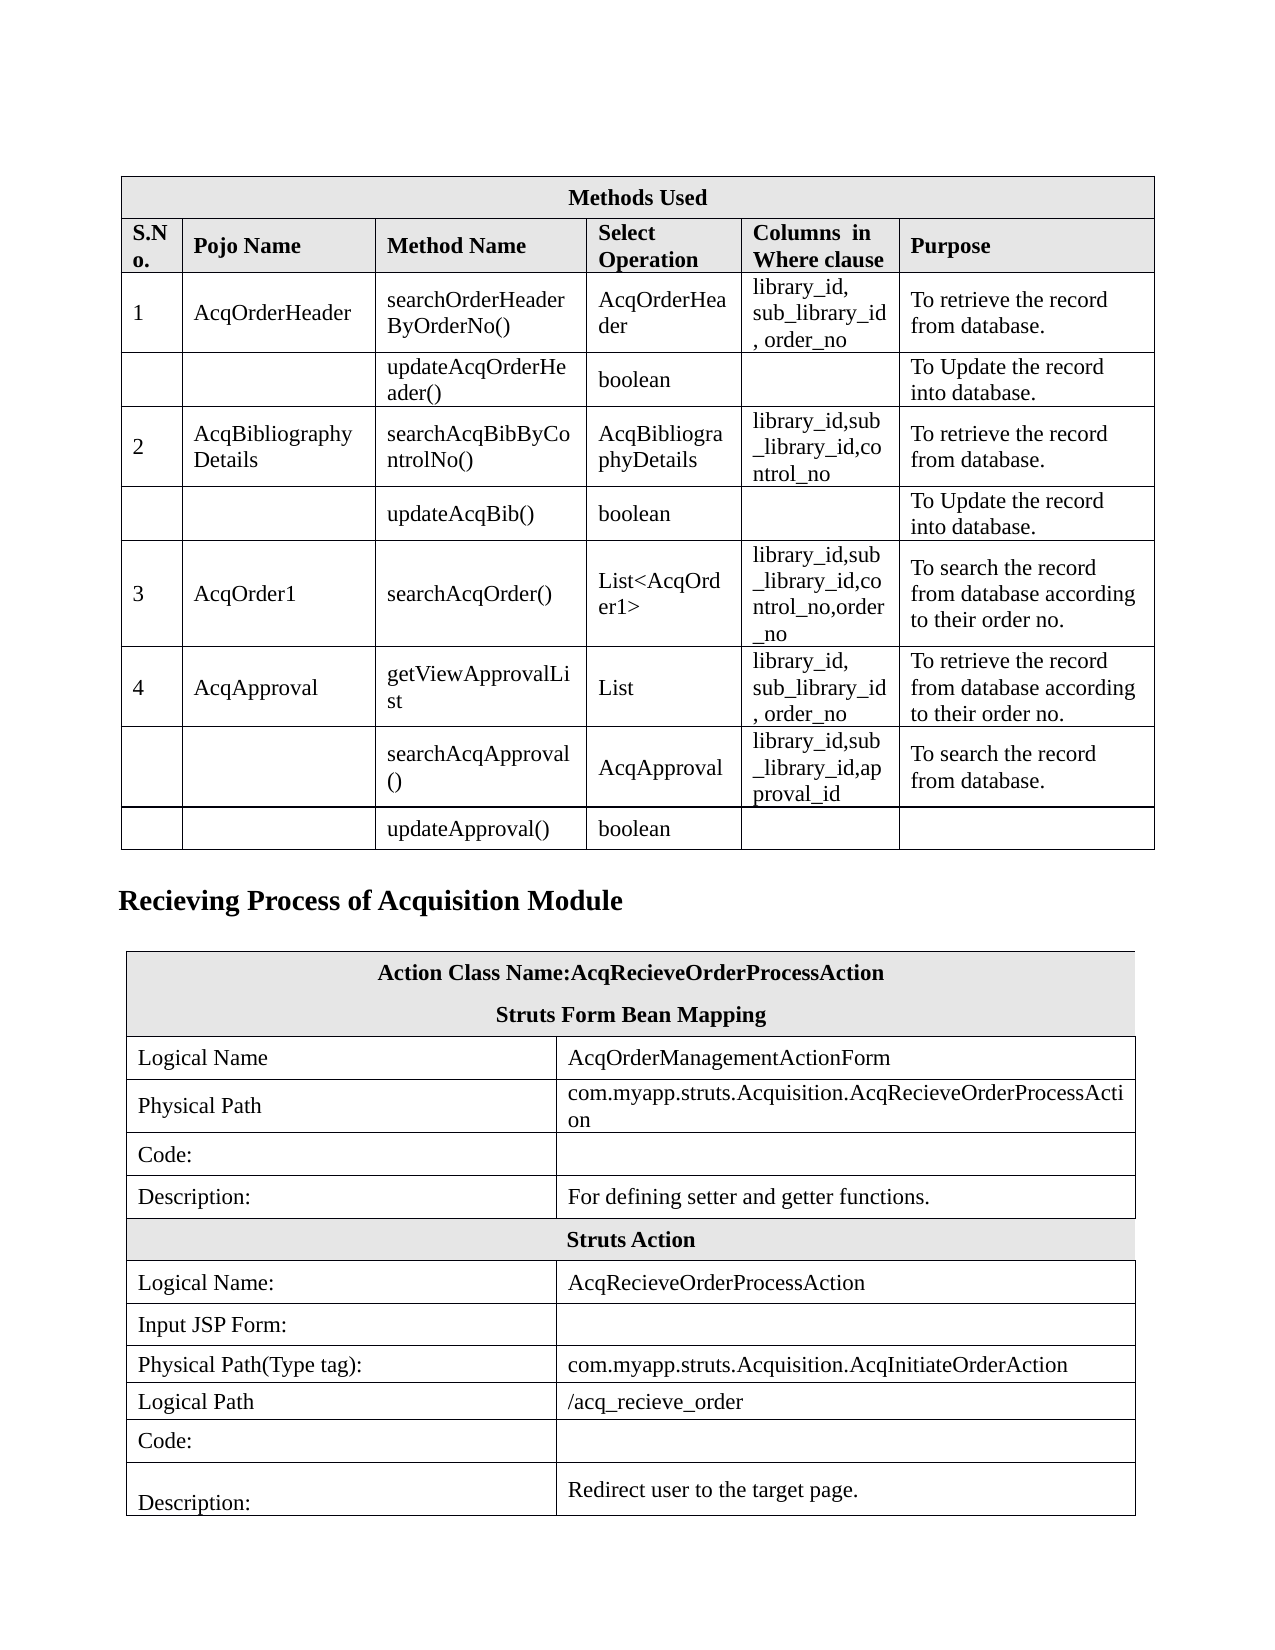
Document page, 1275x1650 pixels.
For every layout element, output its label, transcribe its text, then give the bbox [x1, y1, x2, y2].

table_cell [900, 808, 1154, 849]
table_cell Select Operation [587, 219, 741, 272]
table_cell updateApproval() [376, 808, 586, 849]
table_cell AcqRecieveOrderProcessAction [557, 1261, 1135, 1303]
table_cell [557, 1304, 1135, 1345]
table_cell Redirect user to the target page. [557, 1463, 1135, 1515]
table_cell com.myapp.struts.Acquisition.AcqInitiateOrderAction [557, 1346, 1135, 1382]
table_cell boolean [587, 353, 741, 406]
table_cell Method Name [376, 219, 586, 272]
table_cell To Update the record into database. [900, 353, 1154, 406]
table_cell [122, 808, 182, 849]
table_cell To retrieve the record from database. [900, 273, 1154, 352]
table_cell AcqOrderManagementActionForm [557, 1037, 1135, 1078]
table_cell [122, 727, 182, 806]
table_cell [557, 1133, 1135, 1175]
table_cell Struts Form Bean Mapping [127, 993, 1135, 1036]
table_cell AcqOrderHeader [183, 273, 375, 352]
table_cell [742, 353, 899, 406]
table_cell [742, 487, 899, 540]
table_cell [122, 353, 182, 406]
table_cell Struts Action [127, 1219, 1135, 1260]
table_cell 3 [122, 541, 182, 646]
table_cell [122, 487, 182, 540]
table_cell [183, 487, 375, 540]
table_cell AcqApproval [587, 727, 741, 806]
table_cell searchOrderHeaderByOrderNo() [376, 273, 586, 352]
table_cell searchAcqApproval() [376, 727, 586, 806]
table_cell library_id,sub_library_id,approval_id [742, 727, 899, 806]
table_cell To retrieve the record from database. [900, 407, 1154, 486]
table_cell Description: [127, 1463, 556, 1515]
table_cell Logical Path [127, 1383, 556, 1419]
table_cell AcqBibliographyDetails [587, 407, 741, 486]
table_cell /acq_recieve_order [557, 1383, 1135, 1419]
table_cell library_id, sub_library_id, order_no [742, 273, 899, 352]
table_cell 4 [122, 647, 182, 726]
table_cell S.No. [122, 219, 182, 272]
table_cell com.myapp.struts.Acquisition.AcqRecieveOrderProcessAction [557, 1080, 1135, 1132]
table_cell AcqOrder1 [183, 541, 375, 646]
table_cell [183, 808, 375, 849]
table_cell Code: [127, 1420, 556, 1462]
table_cell Input JSP Form: [127, 1304, 556, 1345]
table_cell searchAcqBibByControlNo() [376, 407, 586, 486]
table_cell boolean [587, 808, 741, 849]
table_cell AcqOrderHeader [587, 273, 741, 352]
table_cell library_id,sub_library_id,control_no,order_no [742, 541, 899, 646]
table_header Methods Used [122, 177, 1154, 218]
table_cell updateAcqBib() [376, 487, 586, 540]
text Recieving Process of Acquisition Module [118, 883, 1157, 917]
table_cell List<AcqOrder1> [587, 541, 741, 646]
table_cell Purpose [900, 219, 1154, 272]
table_cell 2 [122, 407, 182, 486]
table_cell [183, 353, 375, 406]
table_cell AcqBibliographyDetails [183, 407, 375, 486]
table_cell For defining setter and getter functions. [557, 1176, 1135, 1217]
table_cell [557, 1420, 1135, 1462]
table_cell Physical Path(Type tag): [127, 1346, 556, 1382]
table_cell To search the record from database according to their order no. [900, 541, 1154, 646]
table_cell [183, 727, 375, 806]
table_cell updateAcqOrderHeader() [376, 353, 586, 406]
table_cell [742, 808, 899, 849]
table_cell getViewApprovalList [376, 647, 586, 726]
table_cell searchAcqOrder() [376, 541, 586, 646]
table_cell Physical Path [127, 1080, 556, 1132]
table_cell AcqApproval [183, 647, 375, 726]
table_header Action Class Name:AcqRecieveOrderProcessAction [127, 952, 1135, 993]
table_cell Columns in Where clause [742, 219, 899, 272]
table_cell library_id,sub_library_id,control_no [742, 407, 899, 486]
table_cell Logical Name [127, 1037, 556, 1078]
table_cell List [587, 647, 741, 726]
table_cell boolean [587, 487, 741, 540]
table_cell Logical Name: [127, 1261, 556, 1303]
table_cell 1 [122, 273, 182, 352]
table_cell Code: [127, 1133, 556, 1175]
table_cell To search the record from database. [900, 727, 1154, 806]
table_cell To retrieve the record from database according to their order no. [900, 647, 1154, 726]
table_cell To Update the record into database. [900, 487, 1154, 540]
table_cell Pojo Name [183, 219, 375, 272]
table_cell Description: [127, 1176, 556, 1217]
table_cell library_id, sub_library_id, order_no [742, 647, 899, 726]
